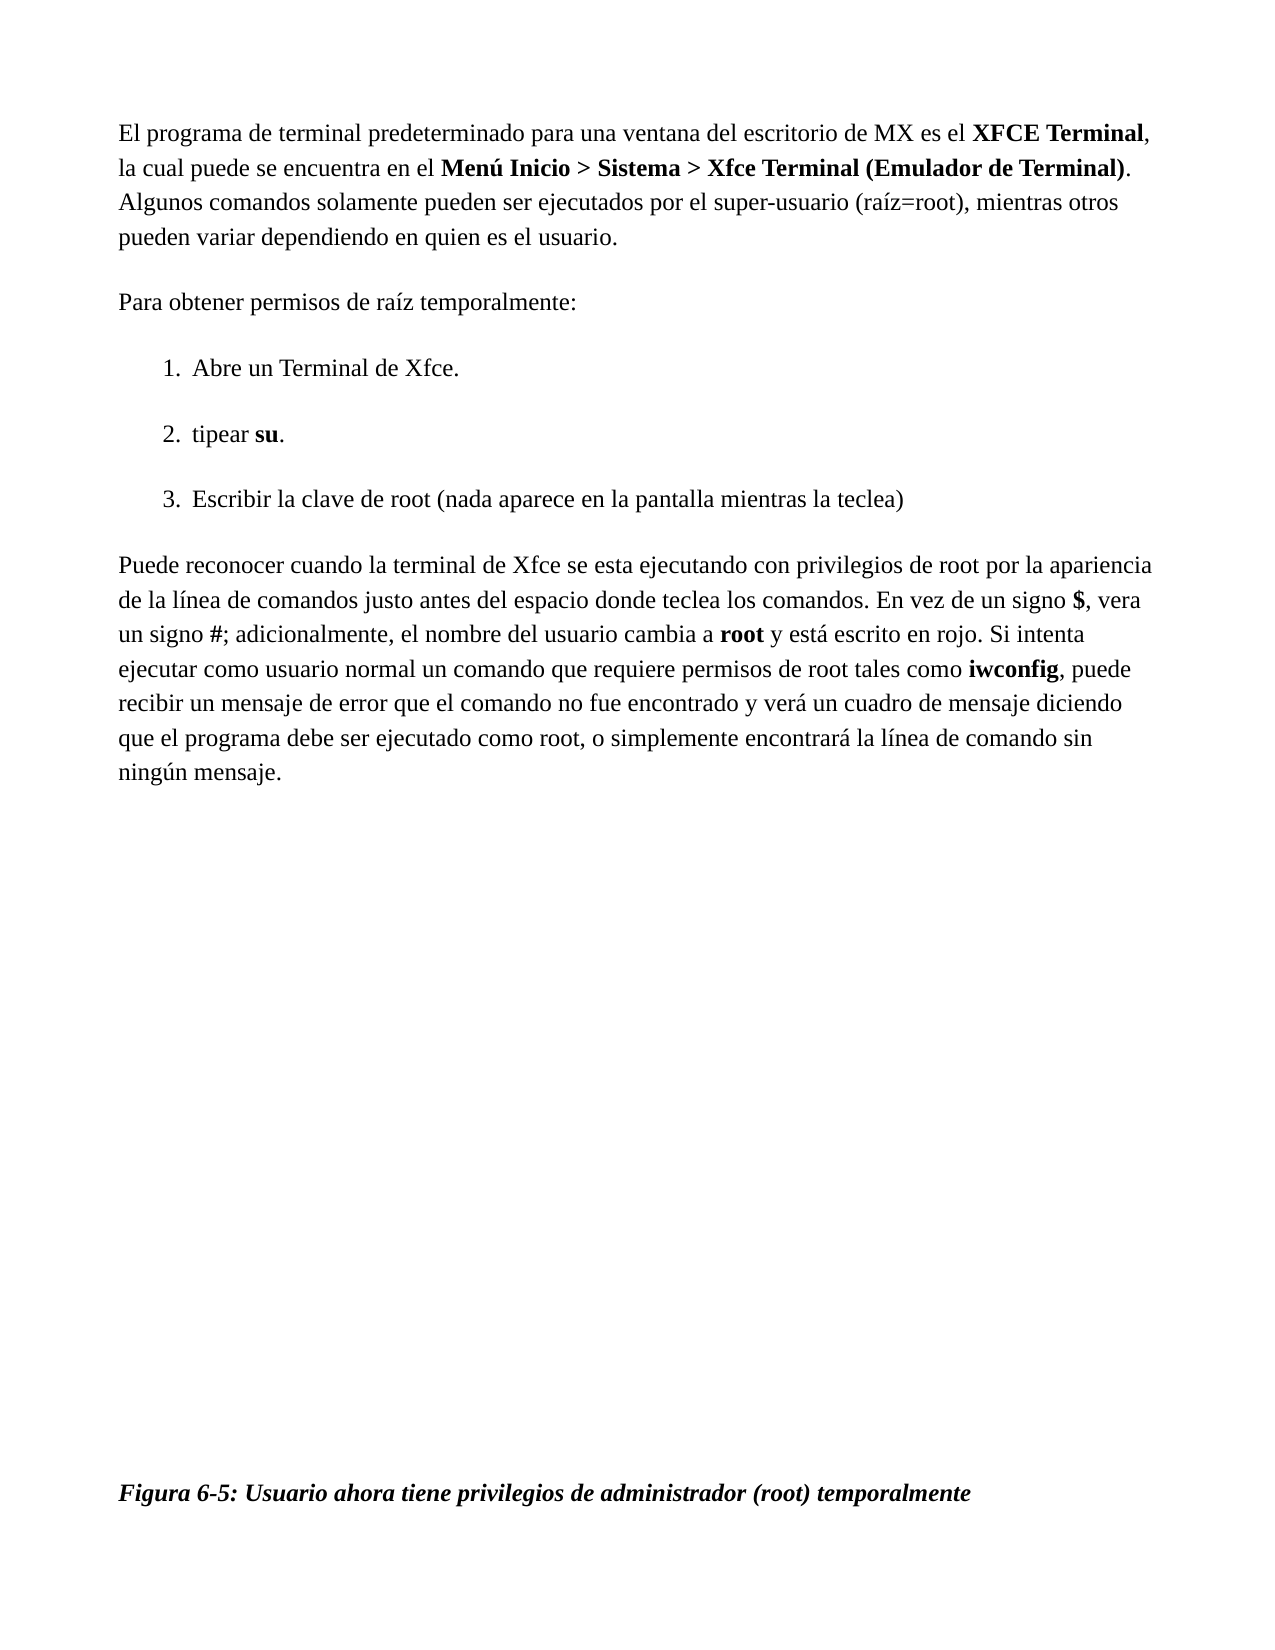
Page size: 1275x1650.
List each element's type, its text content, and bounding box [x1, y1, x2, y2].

text Figura 6-5: Usuario ahora tiene privilegios de administrador (root) temporalmente [118, 1478, 1157, 1506]
text Para obtener permisos de raíz temporalmente: [118, 287, 1157, 316]
list tipear su. [162, 419, 1157, 447]
text El programa de terminal predeterminado para una ventana del escritorio de MX es el XFCE Terminal, la cual puede se encuentra en el Menú Inicio > Sistema > Xfce Terminal (Emulador de Terminal). Algunos comandos solamente pueden ser ejecutados por el super-usuario (raíz=root), mientras otros pueden variar dependiendo en quien es el usuario. [118, 118, 1157, 250]
text Puede reconocer cuando la terminal de Xfce se esta ejecutando con privilegios de root por la apariencia de la línea de comandos justo antes del espacio donde teclea los comandos. En vez de un signo $, vera un signo #; adicionalmente, el nombre del usuario cambia a root y está escrito en rojo. Si intenta ejecutar como usuario normal un comando que requiere permisos de root tales como iwconfig, puede recibir un mensaje de error que el comando no fue encontrado y verá un cuadro de mensaje diciendo que el programa debe ser ejecutado como root, o simplemente encontrará la línea de comando sin ningún mensaje. [118, 550, 1157, 786]
list Abre un Terminal de Xfce. [162, 353, 1157, 382]
list Escribir la clave de root (nada aparece en la pantalla mientras la teclea) [162, 484, 1157, 513]
